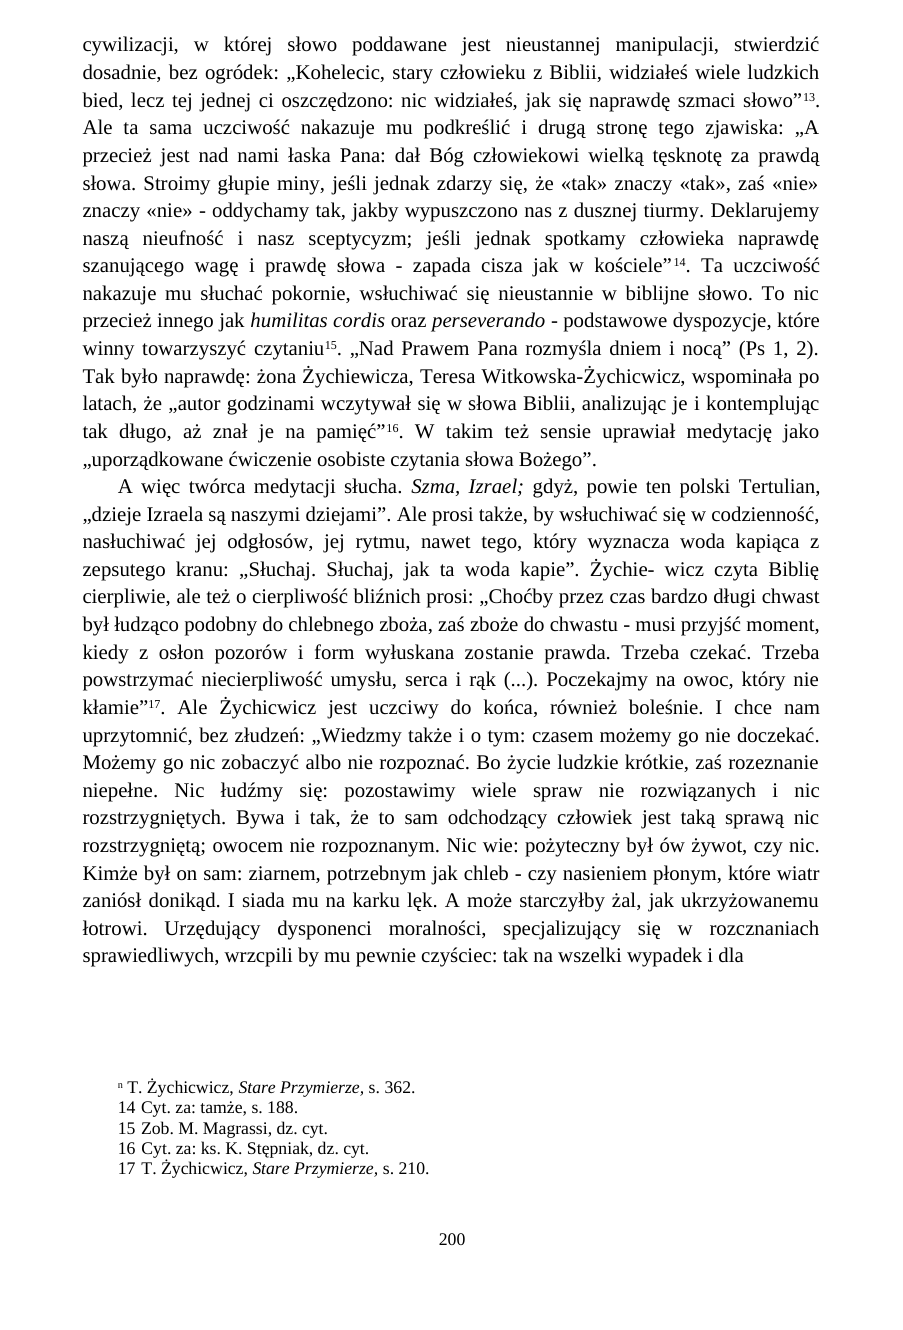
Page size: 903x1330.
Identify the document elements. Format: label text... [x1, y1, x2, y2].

list Cyt. za: tamże, s. 188. [82, 1097, 820, 1117]
text cywilizacji, w której słowo poddawane jest nieustannej manipulacji, stwierdzić dosadnie, bez ogródek: „Kohelecic, stary człowieku z Biblii, widziałeś wiele ludzkich bied, lecz tej jednej ci oszczędzono: nic widziałeś, jak się naprawdę szmaci słowo”13. Ale ta sama uczciwość nakazuje mu podkreślić i drugą stronę tego zjawiska: „A przecież jest nad nami łaska Pana: dał Bóg człowiekowi wielką tęsknotę za prawdą słowa. Stroimy głupie miny, jeśli jednak zdarzy się, że «tak» znaczy «tak», zaś «nie» znaczy «nie» - oddychamy tak, jakby wypuszczono nas z dusznej tiurmy. Deklarujemy naszą nieufność i nasz sceptycyzm; jeśli jednak spotkamy człowieka naprawdę szanującego wagę i prawdę słowa - zapada cisza jak w kościele”14. Ta uczciwość nakazuje mu słuchać pokornie, wsłuchiwać się nieustannie w biblijne słowo. To nic przecież innego jak humilitas cordis oraz perseverando - podstawowe dyspozycje, które winny towarzyszyć czytaniu15. „Nad Prawem Pana rozmyśla dniem i nocą” (Ps 1, 2). Tak było naprawdę: żona Żychiewicza, Teresa Witkowska-Żychicwicz, wspominała po latach, że „autor godzinami wczytywał się w słowa Biblii, analizując je i kontemplując tak długo, aż znał je na pamięć”16. W takim też sensie uprawiał medytację jako „uporządko­wane ćwiczenie osobiste czytania słowa Bożego”. [82, 32, 820, 471]
list T. Żychicwicz, Stare Przymierze, s. 210. [82, 1158, 820, 1178]
text A więc twórca medytacji słucha. Szma, Izrael; gdyż, powie ten polski Tertu­lian, „dzieje Izraela są naszymi dziejami”. Ale prosi także, by wsłuchiwać się w codzienność, nasłuchiwać jej odgłosów, jej rytmu, nawet tego, który wyznacza woda kapiąca z zepsutego kranu: „Słuchaj. Słuchaj, jak ta woda kapie”. Żychie- wicz czyta Biblię cierpliwie, ale też o cierpliwość bliźnich prosi: „Choćby przez czas bardzo długi chwast był łudząco podobny do chlebnego zboża, zaś zboże do chwastu - musi przyjść moment, kiedy z osłon pozorów i form wyłuskana zo­stanie prawda. Trzeba czekać. Trzeba powstrzymać niecierpliwość umysłu, serca i rąk (...). Poczekajmy na owoc, który nie kłamie”17. Ale Żychicwicz jest uczci­wy do końca, również boleśnie. I chce nam uprzytomnić, bez złudzeń: „Wiedzmy także i o tym: czasem możemy go nie doczekać. Możemy go nic zobaczyć albo nie rozpoznać. Bo życie ludzkie krótkie, zaś rozeznanie niepełne. Nic łudźmy się: pozostawimy wiele spraw nie rozwiązanych i nic rozstrzygniętych. Bywa i tak, że to sam odchodzący człowiek jest taką sprawą nic rozstrzygniętą; owo­cem nie rozpoznanym. Nic wie: pożyteczny był ów żywot, czy nic. Kimże był on sam: ziarnem, potrzebnym jak chleb - czy nasieniem płonym, które wiatr zaniósł donikąd. I siada mu na karku lęk. A może starczyłby żal, jak ukrzyżowanemu łotrowi. Urzędujący dysponenci moralności, specjalizujący się w rozcznaniach sprawiedliwych, wrzcpili by mu pewnie czyściec: tak na wszelki wypadek i dla [82, 474, 820, 967]
list Zob. M. Magrassi, dz. cyt. [82, 1117, 820, 1138]
list Cyt. za: ks. K. Stępniak, dz. cyt. [82, 1138, 820, 1158]
text 200 [439, 1229, 471, 1249]
text n T. Żychicwicz, Stare Przymierze, s. 362. [82, 1077, 820, 1097]
